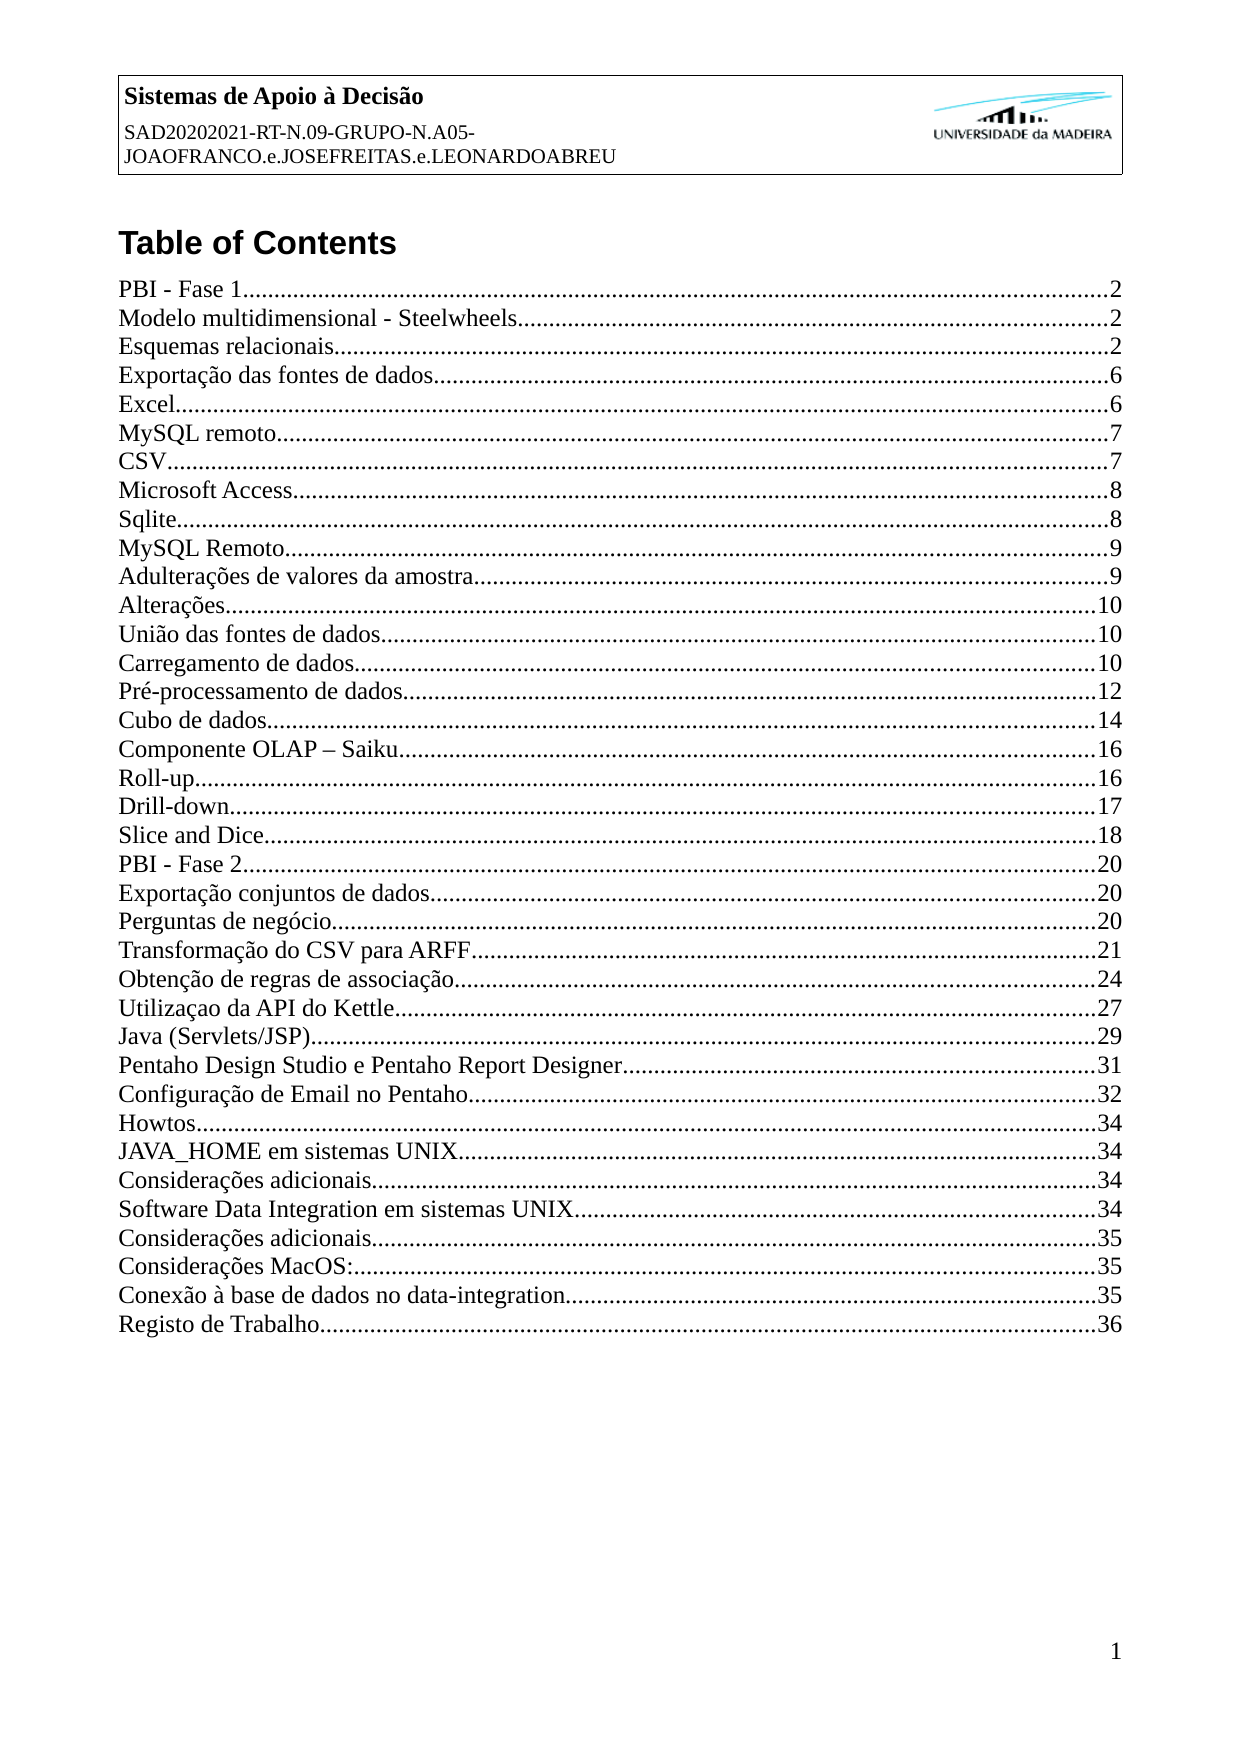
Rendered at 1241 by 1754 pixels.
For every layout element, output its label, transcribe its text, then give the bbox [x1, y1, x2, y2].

text Esquemas relacionais 2 [118, 331, 1122, 360]
text MySQL remoto 7 [118, 418, 1122, 446]
text Java (Servlets/JSP) 29 [118, 1021, 1122, 1050]
text CSV 7 [118, 446, 1122, 475]
text Exportação conjuntos de dados 20 [118, 878, 1122, 906]
text MySQL Remoto 9 [118, 533, 1122, 561]
text Excel 6 [118, 389, 1122, 418]
text Microsoft Access 8 [118, 475, 1122, 504]
text Conexão à base de dados no data-integration 35 [118, 1280, 1122, 1309]
text Alterações 10 [118, 590, 1122, 619]
text Pré-processamento de dados 12 [118, 676, 1122, 705]
text Exportação das fontes de dados 6 [118, 360, 1122, 389]
text JAVA_HOME em sistemas UNIX. 34 [118, 1136, 1122, 1165]
text Carregamento de dados 10 [118, 648, 1122, 676]
text Considerações adicionais 34 [118, 1165, 1122, 1194]
text Pentaho Design Studio e Pentaho Report Designer 31 [118, 1050, 1122, 1079]
text Considerações MacOS: 35 [118, 1251, 1122, 1280]
text PBI - Fase 2 20 [118, 849, 1122, 878]
text Cubo de dados 14 [118, 705, 1122, 734]
text Transformação do CSV para ARFF 21 [118, 935, 1122, 964]
text Obtenção de regras de associação 24 [118, 964, 1122, 993]
text Roll-up 16 [118, 763, 1122, 791]
text PBI - Fase 1 2 [118, 274, 1122, 303]
text União das fontes de dados 10 [118, 619, 1122, 648]
text Considerações adicionais 35 [118, 1223, 1122, 1251]
text Slice and Dice 18 [118, 820, 1122, 849]
text Perguntas de negócio 20 [118, 906, 1122, 935]
subtitle Table of Contents [118, 223, 1122, 261]
picture [919, 80, 1120, 146]
text Adulterações de valores da amostra 9 [118, 561, 1122, 590]
text Software Data Integration em sistemas UNIX. 34 [118, 1194, 1122, 1223]
text Howtos 34 [118, 1108, 1122, 1136]
text Sqlite 8 [118, 504, 1122, 533]
text Configuração de Email no Pentaho 32 [118, 1079, 1122, 1108]
text Modelo multidimensional - Steelwheels 2 [118, 303, 1122, 331]
text Componente OLAP – Saiku 16 [118, 734, 1122, 763]
text Drill-down 17 [118, 791, 1122, 820]
text Registo de Trabalho 36 [118, 1309, 1122, 1338]
text Utilizaçao da API do Kettle 27 [118, 993, 1122, 1021]
